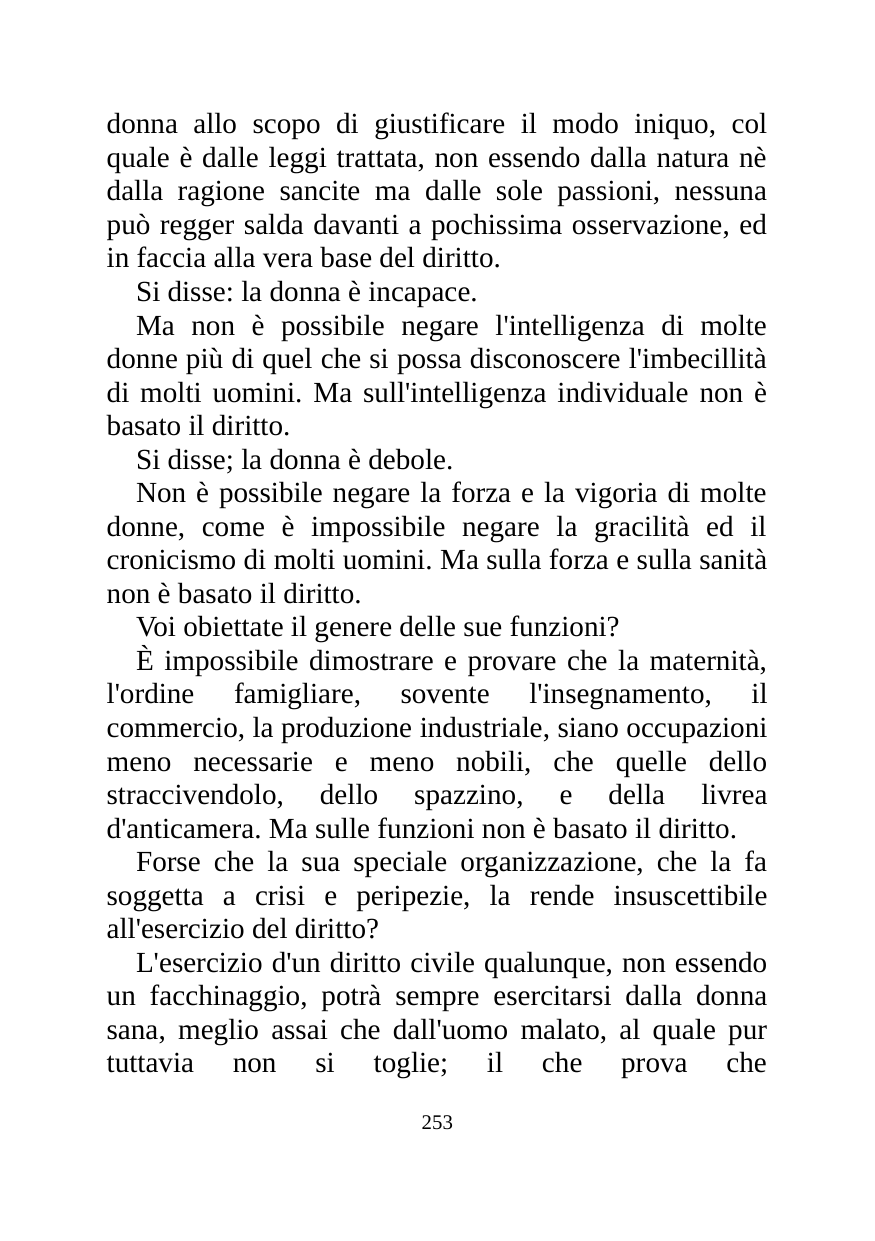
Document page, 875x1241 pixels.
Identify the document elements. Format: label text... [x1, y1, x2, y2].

text Forse che la sua speciale organizzazione, che la fa soggetta a crisi e peripezie, la rende insuscettibile all'esercizio del diritto? [106, 844, 768, 945]
text Si disse; la donna è debole. [106, 442, 768, 475]
text È impossibile dimostrare e provare che la maternità, l'ordine famigliare, sovente l'insegnamento, il commercio, la produzione industriale, siano occupazioni meno necessarie e meno nobili, che quelle dello straccivendolo, dello spazzino, e della livrea d'anticamera. Ma sulle funzioni non è basato il diritto. [106, 643, 768, 844]
text Non è possibile negare la forza e la vigoria di molte donne, come è impossibile negare la gracilità ed il cronicismo di molti uomini. Ma sulla forza e sulla sanità non è basato il diritto. [106, 475, 768, 609]
text Ma non è possibile negare l'intelligenza di molte donne più di quel che si possa disconoscere l'imbecillità di molti uomini. Ma sull'intelligenza individuale non è basato il diritto. [106, 308, 768, 442]
text L'esercizio d'un diritto civile qualunque, non essendo un facchinaggio, potrà sempre esercitarsi dalla donna sana, meglio assai che dall'uomo malato, al quale pur tuttavia non si toglie; il che prova che [106, 945, 768, 1079]
text Si disse: la donna è incapace. [106, 274, 768, 308]
text Voi obiettate il genere delle sue funzioni? [106, 609, 768, 643]
text donna allo scopo di giustificare il modo iniquo, col quale è dalle leggi trattata, non essendo dalla natura nè dalla ragione sancite ma dalle sole passioni, nessuna può regger salda davanti a pochissima osservazione, ed in faccia alla vera base del diritto. [106, 106, 768, 274]
